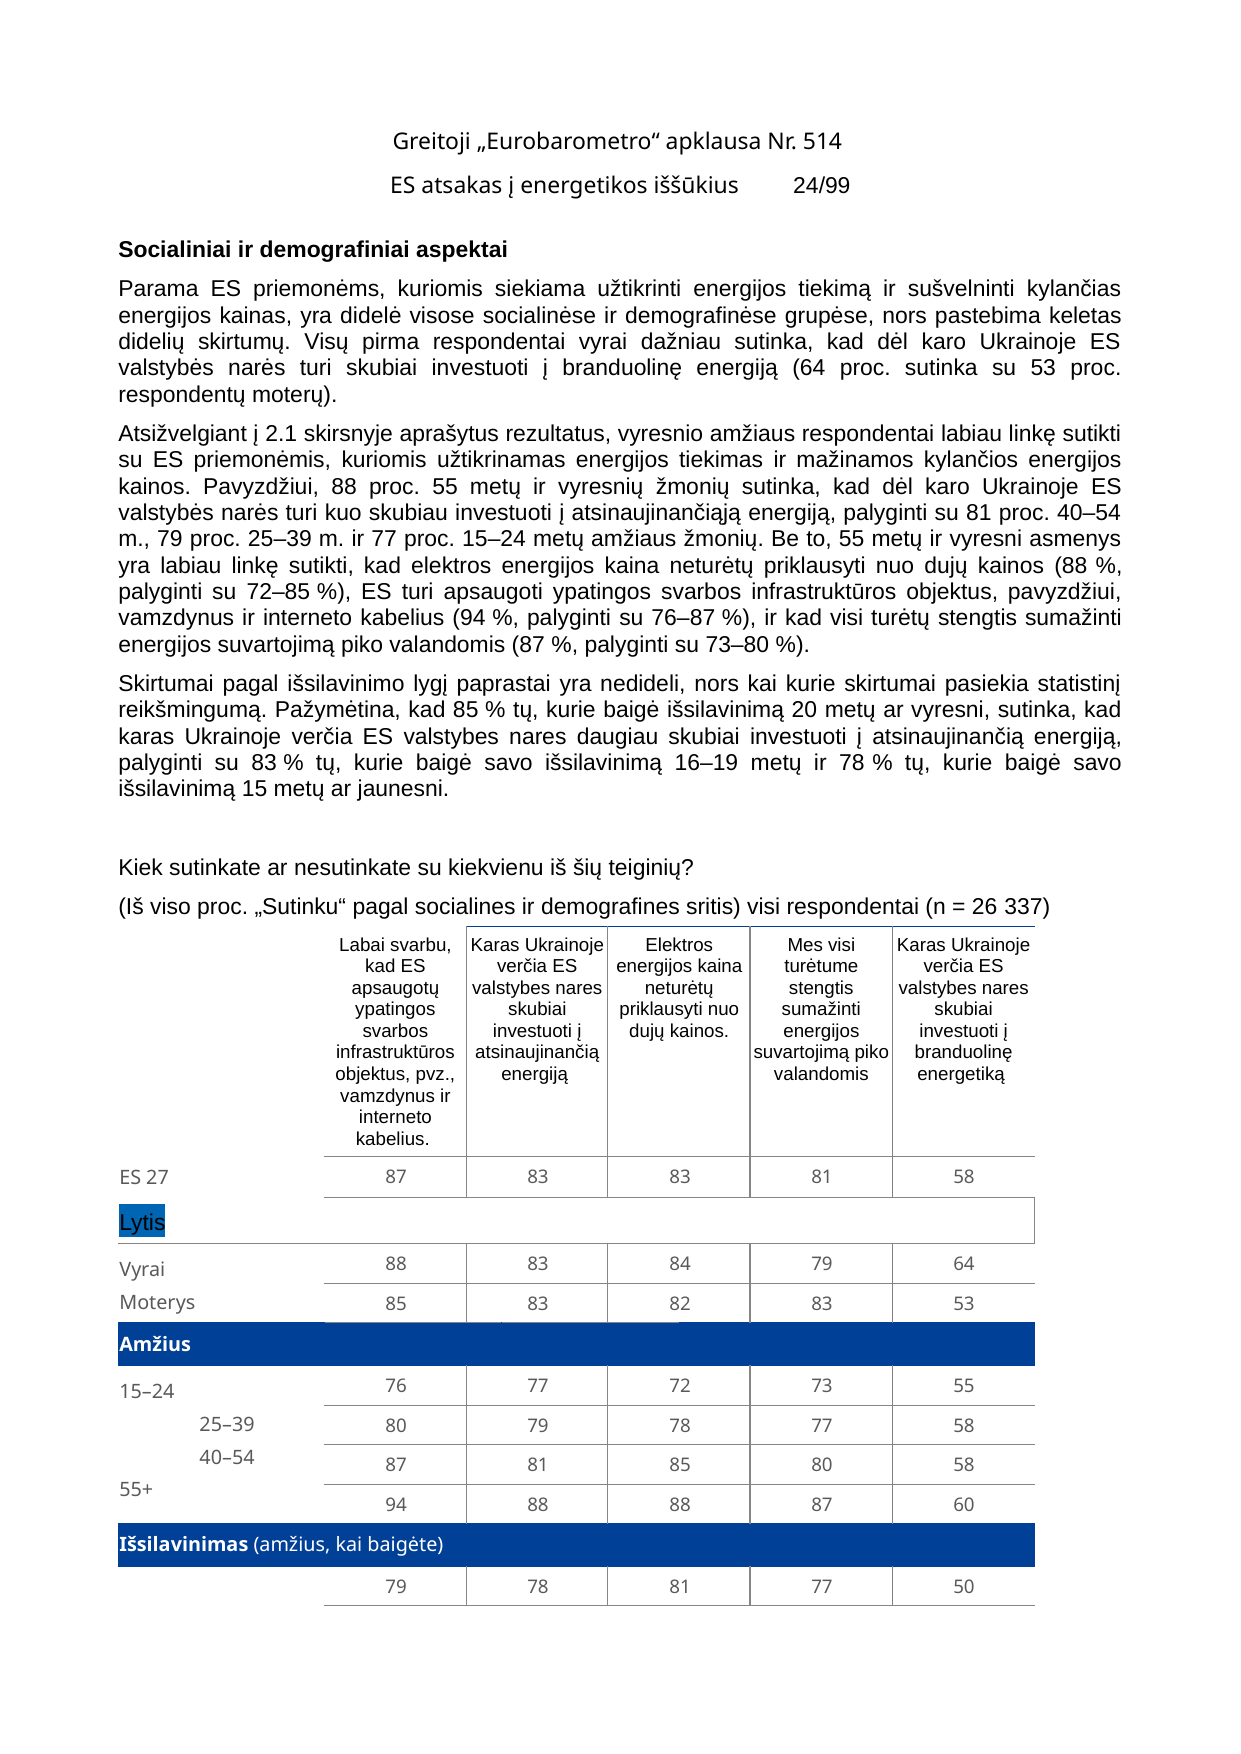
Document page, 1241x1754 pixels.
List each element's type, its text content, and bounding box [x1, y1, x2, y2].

table_cell [325, 1323, 501, 1365]
table_cell ES 27 [118, 1156, 324, 1197]
table_header Karas Ukrainoje verčia ES valstybes nares skubiai investuoti į branduolinę energetiką [893, 927, 1035, 1156]
table_cell 58 [893, 1406, 1035, 1444]
table_cell [806, 1524, 1035, 1566]
table_cell 55 [893, 1366, 1035, 1404]
table_cell Vyrai Moterys [118, 1244, 324, 1322]
table_cell 77 [751, 1406, 892, 1444]
table_cell 60 [893, 1485, 1035, 1523]
table_cell 79 [467, 1406, 607, 1444]
text Kiek sutinkate ar nesutinkate su kiekvienu iš šių teiginių? [118, 854, 1122, 880]
text Skirtumai pagal išsilavinimo lygį paprastai yra nedideli, nors kai kurie skirtumai pasiekia statistinį reikšmingumą. Pažymėtina, kad 85 % tų, kurie baigė išsilavinimą 20 metų ar vyresni, sutinka, kad karas Ukrainoje verčia ES valstybes nares daugiau skubiai investuoti į atsinaujinančią energiją, palyginti su 83 % tų, kurie baigė savo išsilavinimą 16–19 metų ir 78 % tų, kurie baigė savo išsilavinimą 15 metų ar jaunesni. [118, 670, 1122, 802]
table_cell 79 [324, 1567, 466, 1605]
table_cell 87 [324, 1445, 466, 1483]
table_cell [502, 1323, 679, 1365]
text Parama ES priemonėms, kuriomis siekiama užtikrinti energijos tiekimą ir sušvelninti kylančias energijos kainas, yra didelė visose socialinėse ir demografinėse grupėse, nors pastebima keletas didelių skirtumų. Visų pirma respondentai vyrai dažniau sutinka, kad dėl karo Ukrainoje ES valstybės narės turi skubiai investuoti į branduolinę energiją (64 proc. sutinka su 53 proc. respondentų moterų). [118, 275, 1122, 407]
table_cell 77 [467, 1366, 607, 1404]
table_cell [857, 1323, 1035, 1365]
table_cell 84 [608, 1244, 749, 1283]
table_cell 78 [467, 1567, 607, 1605]
table_cell [680, 1323, 856, 1365]
table_cell 87 [324, 1157, 466, 1197]
table_cell 80 [751, 1445, 892, 1483]
table_cell 85 [608, 1445, 749, 1483]
table_cell Lytis [118, 1197, 1034, 1243]
table_cell 83 [467, 1244, 607, 1283]
table_cell 88 [324, 1244, 466, 1283]
table_cell 53 [893, 1284, 1035, 1322]
table_cell 81 [608, 1567, 749, 1605]
table_cell 83 [751, 1284, 892, 1322]
table_cell 77 [751, 1567, 892, 1605]
table_cell 58 [893, 1157, 1035, 1197]
table_cell 83 [467, 1157, 607, 1197]
table_cell 85 [324, 1284, 466, 1322]
table_cell 72 [608, 1366, 749, 1404]
table_cell 83 [608, 1157, 749, 1197]
table_cell 88 [608, 1485, 749, 1523]
table_cell 15–24 25–39 40–54 55+ [118, 1366, 324, 1523]
table_cell 76 [324, 1366, 466, 1404]
table_cell Amžius [118, 1323, 324, 1365]
table_header Labai svarbu, kad ES apsaugotų ypatingos svarbos infrastruktūros objektus, pvz., vamzdynus ir interneto kabelius. [324, 926, 466, 1156]
table_cell 79 [751, 1244, 892, 1283]
table_cell 50 [893, 1567, 1035, 1605]
table_header Elektros energijos kaina neturėtų priklausyti nuo dujų kainos. [608, 927, 749, 1156]
table_cell 87 [751, 1485, 892, 1523]
table_cell 94 [324, 1485, 466, 1523]
text Atsižvelgiant į 2.1 skirsnyje aprašytus rezultatus, vyresnio amžiaus respondentai labiau linkę sutikti su ES priemonėmis, kuriomis užtikrinamas energijos tiekimas ir mažinamos kylančios energijos kainos. Pavyzdžiui, 88 proc. 55 metų ir vyresnių žmonių sutinka, kad dėl karo Ukrainoje ES valstybės narės turi kuo skubiau investuoti į atsinaujinančiąją energiją, palyginti su 81 proc. 40–54 m., 79 proc. 25–39 m. ir 77 proc. 15–24 metų amžiaus žmonių. Be to, 55 metų ir vyresni asmenys yra labiau linkę sutikti, kad elektros energijos kaina neturėtų priklausyti nuo dujų kainos (88 %, palyginti su 72–85 %), ES turi apsaugoti ypatingos svarbos infrastruktūros objektus, pavyzdžiui, vamzdynus ir interneto kabelius (94 %, palyginti su 76–87 %), ir kad visi turėtų stengtis sumažinti energijos suvartojimą piko valandomis (87 %, palyginti su 73–80 %). [118, 420, 1122, 657]
table_header [118, 926, 324, 1156]
table_cell 82 [608, 1284, 749, 1322]
table_cell Išsilavinimas (amžius, kai baigėte) [119, 1524, 576, 1566]
table_cell 80 [324, 1406, 466, 1444]
table_cell [577, 1524, 804, 1566]
text (Iš viso proc. „Sutinku“ pagal socialines ir demografines sritis) visi respondentai (n = 26 337) [118, 893, 1122, 919]
table_cell 88 [467, 1485, 607, 1523]
table_cell 58 [893, 1445, 1035, 1483]
text Socialiniai ir demografiniai aspektai [118, 236, 1122, 262]
table_cell 78 [608, 1406, 749, 1444]
table_cell 81 [751, 1157, 892, 1197]
table_cell 73 [751, 1366, 892, 1404]
table_cell 64 [893, 1244, 1035, 1283]
table_cell 81 [467, 1445, 607, 1483]
table_cell 83 [467, 1284, 607, 1322]
table_header Karas Ukrainoje verčia ES valstybes nares skubiai investuoti į atsinaujinančią energiją [467, 927, 607, 1156]
table_header Mes visi turėtume stengtis sumažinti energijos suvartojimą piko valandomis [751, 927, 892, 1156]
table_cell [118, 1567, 324, 1605]
